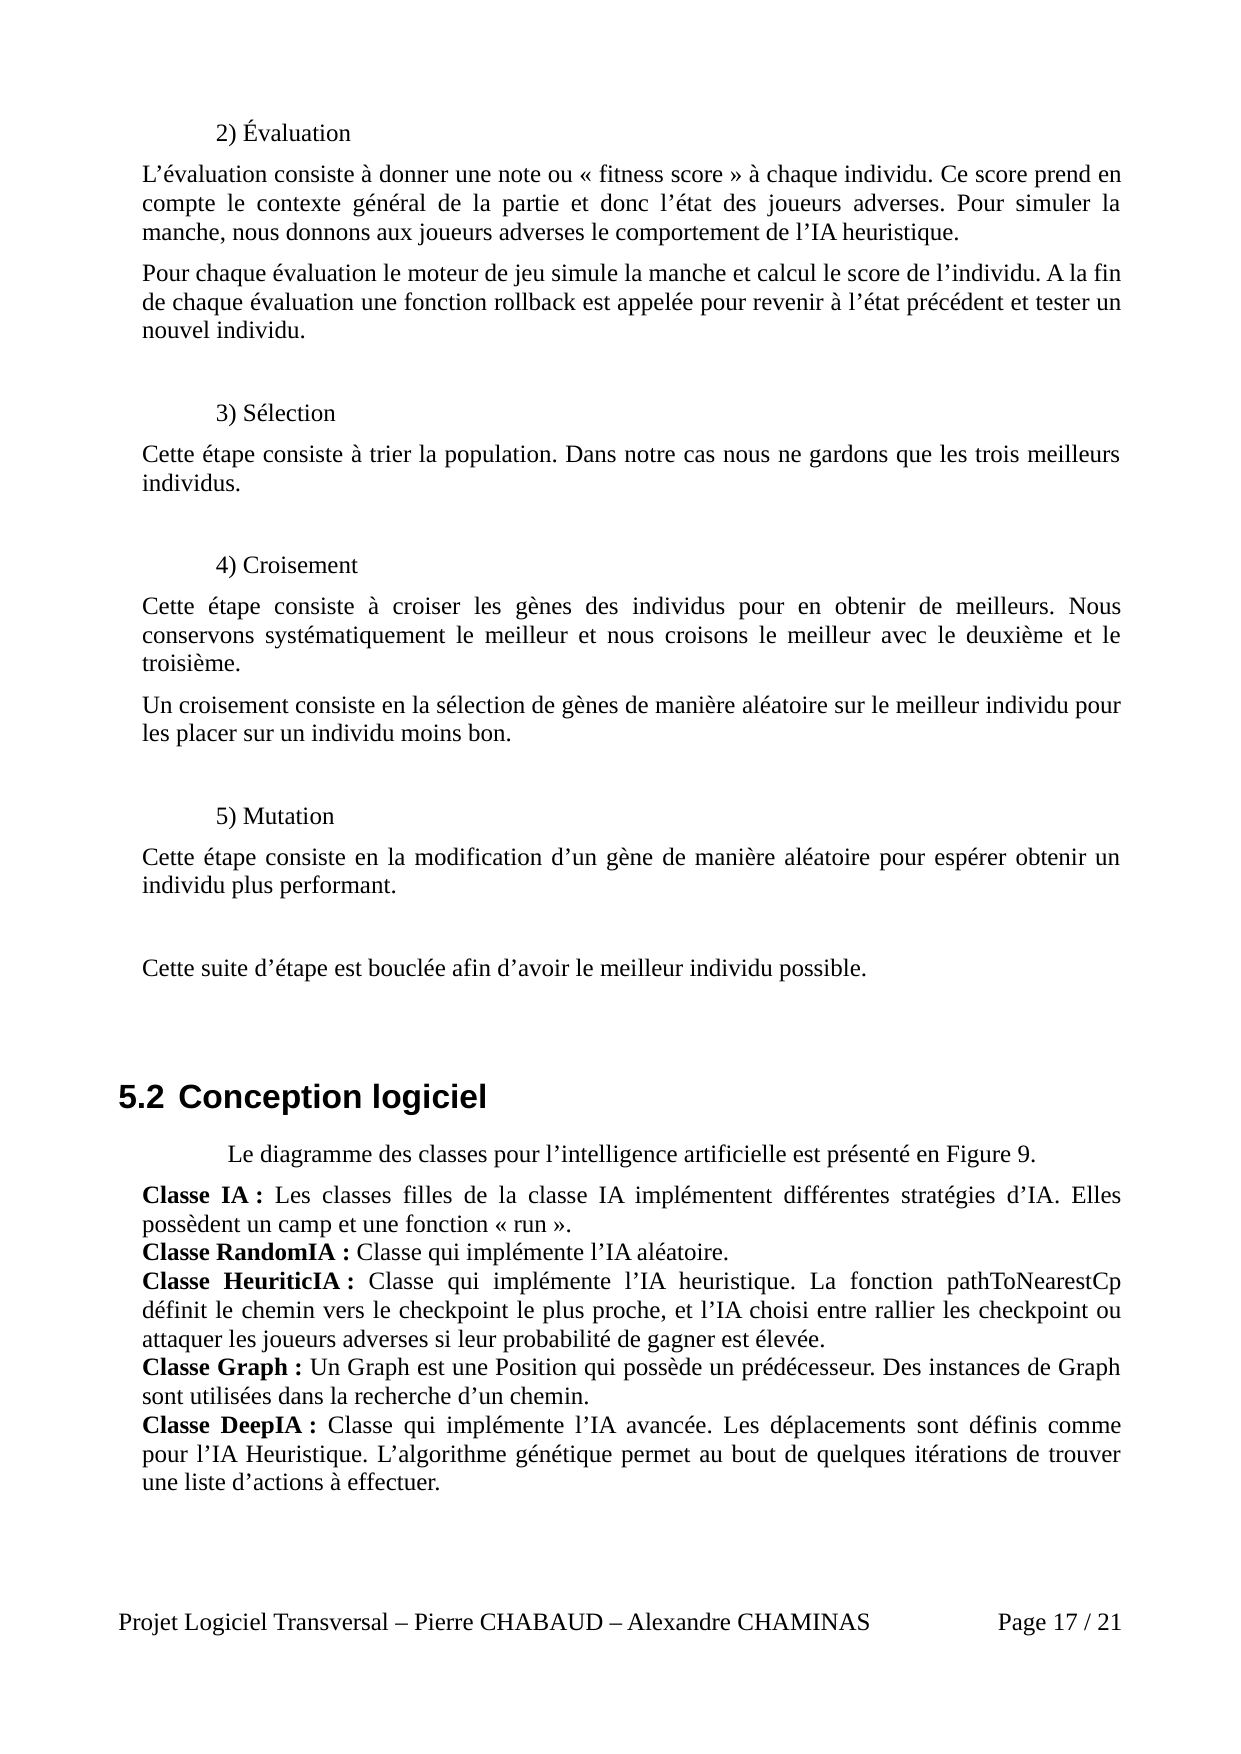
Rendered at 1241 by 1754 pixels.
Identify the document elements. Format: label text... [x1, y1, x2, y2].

text Classe HeuriticIA : Classe qui implémente l’IA heuristique. La fonction pathToNearestCp définit le chemin vers le checkpoint le plus proche, et l’IA choisi entre rallier les checkpoint ou attaquer les joueurs adverses si leur probabilité de gagner est élevée. [142, 1266, 1122, 1352]
text Le diagramme des classes pour l’intelligence artificielle est présenté en Figure 9. [142, 1139, 1122, 1168]
text Classe IA : Les classes filles de la classe IA implémentent différentes stratégies d’IA. Elles possèdent un camp et une fonction « run ». [142, 1180, 1122, 1237]
text Pour chaque évaluation le moteur de jeu simule la manche et calcul le score de l’individu. A la fin de chaque évaluation une fonction rollback est appelée pour revenir à l’état précédent et tester un nouvel individu. [142, 258, 1122, 344]
text Cette étape consiste en la modification d’un gène de manière aléatoire pour espérer obtenir un individu plus performant. [142, 842, 1122, 899]
text L’évaluation consiste à donner une note ou « fitness score » à chaque individu. Ce score prend en compte le contexte général de la partie et donc l’état des joueurs adverses. Pour simuler la manche, nous donnons aux joueurs adverses le comportement de l’IA heuristique. [142, 159, 1122, 246]
text Cette étape consiste à croiser les gènes des individus pour en obtenir de meilleurs. Nous conservons systématiquement le meilleur et nous croisons le meilleur avec le deuxième et le troisième. [142, 591, 1122, 677]
text 5) Mutation [142, 801, 1122, 829]
text Classe DeepIA : Classe qui implémente l’IA avancée. Les déplacements sont définis comme pour l’IA Heuristique. L’algorithme génétique permet au bout de quelques itérations de trouver une liste d’actions à effectuer. [142, 1410, 1122, 1496]
text Un croisement consiste en la sélection de gènes de manière aléatoire sur le meilleur individu pour les placer sur un individu moins bon. [142, 690, 1122, 747]
text 2) Évaluation [142, 118, 1122, 147]
subtitle Conception logiciel [118, 1077, 1122, 1115]
text 4) Croisement [142, 550, 1122, 579]
text Classe RandomIA : Classe qui implémente l’IA aléatoire. [142, 1237, 1122, 1266]
text 3) Sélection [142, 398, 1122, 426]
text Cette étape consiste à trier la population. Dans notre cas nous ne gardons que les trois meilleurs individus. [142, 439, 1122, 496]
text Cette suite d’étape est bouclée afin d’avoir le meilleur individu possible. [142, 953, 1122, 982]
text Classe Graph : Un Graph est une Position qui possède un prédécesseur. Des instances de Graph sont utilisées dans la recherche d’un chemin. [142, 1352, 1122, 1410]
